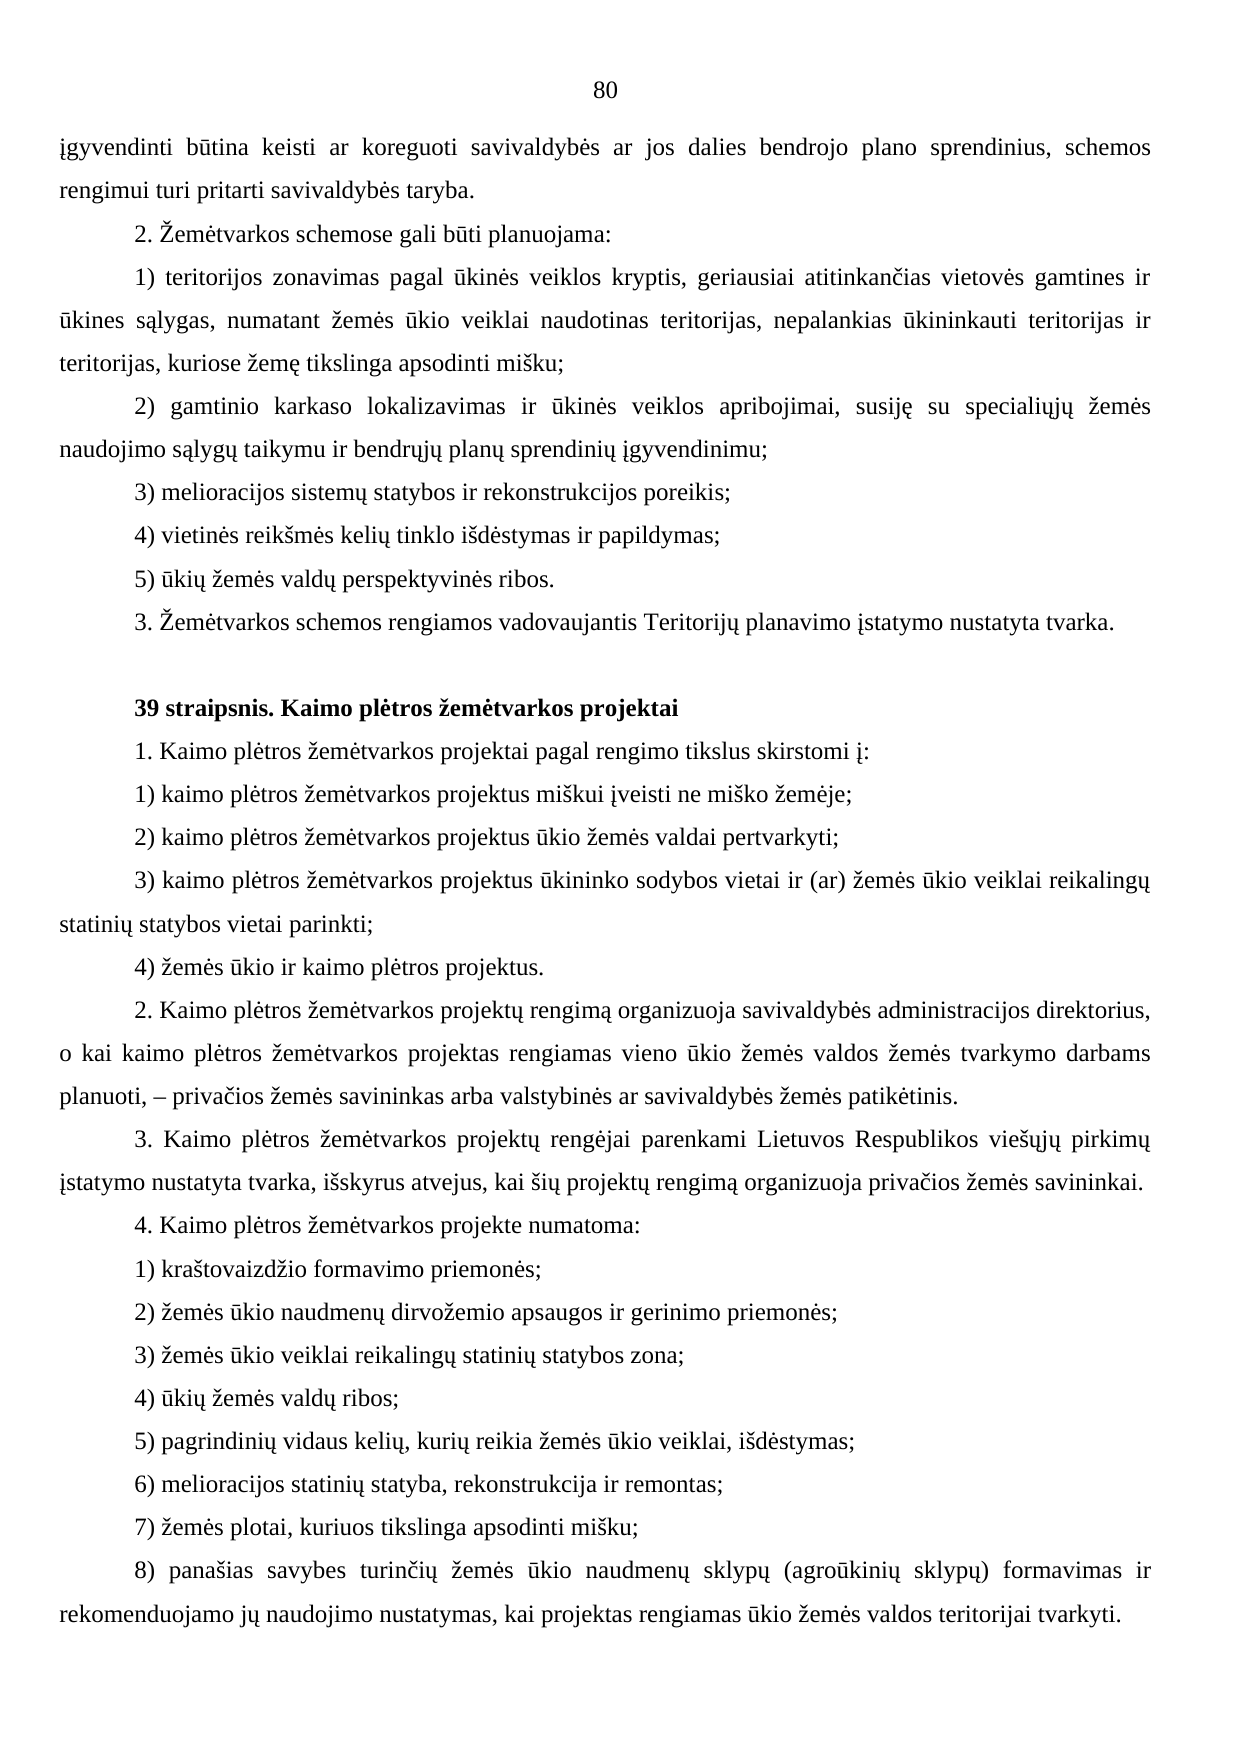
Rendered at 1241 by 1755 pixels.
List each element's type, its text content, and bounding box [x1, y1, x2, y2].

text 5) pagrindinių vidaus kelių, kurių reikia žemės ūkio veiklai, išdėstymas; [59, 1426, 1152, 1455]
text 1) kraštovaizdžio formavimo priemonės; [59, 1254, 1152, 1282]
text 5) ūkių žemės valdų perspektyvinės ribos. [59, 564, 1152, 592]
text 6) melioracijos statinių statyba, rekonstrukcija ir remontas; [59, 1469, 1152, 1498]
text 1) teritorijos zonavimas pagal ūkinės veiklos kryptis, geriausiai atitinkančias vietovės gamtines ir ūkines sąlygas, numatant žemės ūkio veiklai naudotinas teritorijas, nepalankias ūkininkauti teritorijas ir teritorijas, kuriose žemę tikslinga apsodinti mišku; [59, 262, 1152, 377]
text 2) žemės ūkio naudmenų dirvožemio apsaugos ir gerinimo priemonės; [59, 1297, 1152, 1326]
text 1. Kaimo plėtros žemėtvarkos projektai pagal rengimo tikslus skirstomi į: [59, 736, 1152, 765]
text įgyvendinti būtina keisti ar koreguoti savivaldybės ar jos dalies bendrojo plano sprendinius, schemos rengimui turi pritarti savivaldybės taryba. [59, 132, 1152, 204]
text 3) kaimo plėtros žemėtvarkos projektus ūkininko sodybos vietai ir (ar) žemės ūkio veiklai reikalingų statinių statybos vietai parinkti; [59, 866, 1152, 937]
text 4) ūkių žemės valdų ribos; [59, 1383, 1152, 1412]
text 3) melioracijos sistemų statybos ir rekonstrukcijos poreikis; [59, 477, 1152, 506]
text 2. Kaimo plėtros žemėtvarkos projektų rengimą organizuoja savivaldybės administracijos direktorius, o kai kaimo plėtros žemėtvarkos projektas rengiamas vieno ūkio žemės valdos žemės tvarkymo darbams planuoti, – privačios žemės savininkas arba valstybinės ar savivaldybės žemės patikėtinis. [59, 995, 1152, 1110]
text 3) žemės ūkio veiklai reikalingų statinių statybos zona; [59, 1340, 1152, 1369]
text 4) žemės ūkio ir kaimo plėtros projektus. [59, 952, 1152, 981]
text 8) panašias savybes turinčių žemės ūkio naudmenų sklypų (agroūkinių sklypų) formavimas ir rekomenduojamo jų naudojimo nustatymas, kai projektas rengiamas ūkio žemės valdos teritorijai tvarkyti. [59, 1556, 1152, 1627]
text 7) žemės plotai, kuriuos tikslinga apsodinti mišku; [59, 1512, 1152, 1541]
text 2) gamtinio karkaso lokalizavimas ir ūkinės veiklos apribojimai, susiję su specialiųjų žemės naudojimo sąlygų taikymu ir bendrųjų planų sprendinių įgyvendinimu; [59, 391, 1152, 463]
text 39 straipsnis. Kaimo plėtros žemėtvarkos projektai [59, 693, 1152, 722]
text 2) kaimo plėtros žemėtvarkos projektus ūkio žemės valdai pertvarkyti; [59, 822, 1152, 851]
text 2. Žemėtvarkos schemose gali būti planuojama: [59, 219, 1152, 247]
text 3. Žemėtvarkos schemos rengiamos vadovaujantis Teritorijų planavimo įstatymo nustatyta tvarka. [59, 607, 1152, 636]
text 4) vietinės reikšmės kelių tinklo išdėstymas ir papildymas; [59, 521, 1152, 549]
text 4. Kaimo plėtros žemėtvarkos projekte numatoma: [59, 1211, 1152, 1239]
text 3. Kaimo plėtros žemėtvarkos projektų rengėjai parenkami Lietuvos Respublikos viešųjų pirkimų įstatymo nustatyta tvarka, išskyrus atvejus, kai šių projektų rengimą organizuoja privačios žemės savininkai. [59, 1124, 1152, 1196]
text 1) kaimo plėtros žemėtvarkos projektus miškui įveisti ne miško žemėje; [59, 779, 1152, 808]
